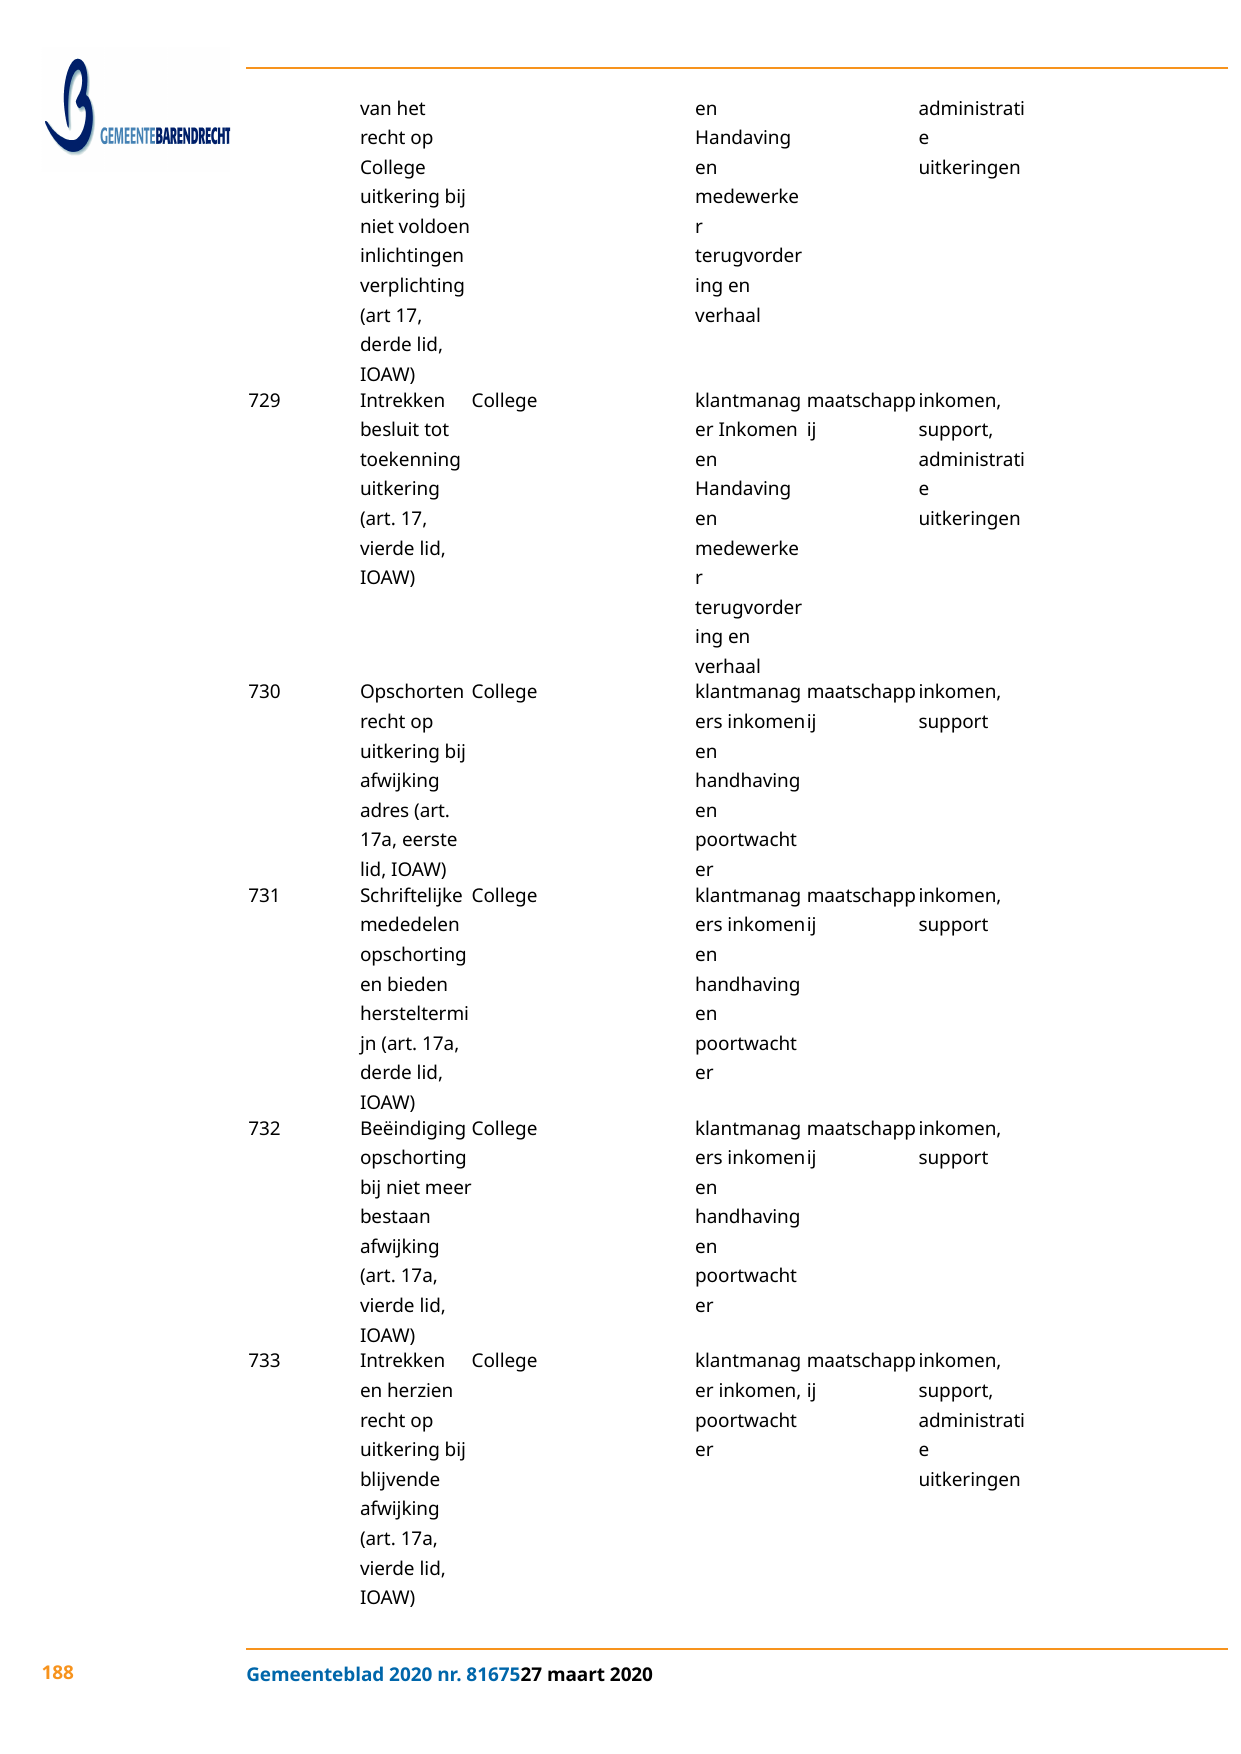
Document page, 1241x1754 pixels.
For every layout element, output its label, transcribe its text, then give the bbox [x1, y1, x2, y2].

table_cell College [471, 679, 583, 882]
table_cell maatschappij [807, 1348, 918, 1610]
table_cell [1030, 679, 1152, 882]
table_cell [1030, 95, 1152, 387]
table_cell inkomen, support, administratie uitkeringen [918, 387, 1030, 679]
table_cell van het recht op College uitkering bij niet voldoen inlichtingenverplichting (art 17, derde lid, IOAW) [360, 95, 471, 387]
table_cell [471, 95, 583, 387]
table_cell administratie uitkeringen [918, 95, 1030, 387]
table_cell Intrekken besluit tot toekenning uitkering (art. 17, vierde lid, IOAW) [360, 387, 471, 679]
table_cell 731 [248, 882, 360, 1115]
table_cell [1030, 387, 1152, 679]
table_cell klantmanagers inkomen en handhaving en poortwachter [695, 1115, 807, 1348]
table_cell Opschorten recht op uitkering bij afwijking adres (art. 17a, eerste lid, IOAW) [360, 679, 471, 882]
table_cell [248, 95, 360, 387]
table_cell inkomen, support, administratie uitkeringen [918, 1348, 1030, 1610]
table_cell maatschappij [807, 882, 918, 1115]
table_cell klantmanager inkomen, poortwachter [695, 1348, 807, 1610]
table_cell maatschappij [807, 387, 918, 679]
table_cell Schriftelijke mededelen opschorting en bieden hersteltermijn (art. 17a, derde lid, IOAW) [360, 882, 471, 1115]
table_cell College [471, 882, 583, 1115]
table_cell [1030, 882, 1152, 1115]
table_cell inkomen, support [918, 882, 1030, 1115]
table_cell en Handaving en medewerker terugvordering en verhaal [695, 95, 807, 387]
table_cell College [471, 1115, 583, 1348]
table_cell maatschappij [807, 679, 918, 882]
table_cell maatschappij [807, 1115, 918, 1348]
table_cell [807, 95, 918, 387]
table_cell inkomen, support [918, 1115, 1030, 1348]
table_cell klantmanagers inkomen en handhaving en poortwachter [695, 882, 807, 1115]
table_cell klantmanagers inkomen en handhaving en poortwachter [695, 679, 807, 882]
picture [41, 47, 231, 172]
table_cell [583, 1115, 695, 1348]
table_cell [583, 1348, 695, 1610]
table_cell College [471, 387, 583, 679]
table_cell College [471, 1348, 583, 1610]
table_cell [583, 387, 695, 679]
table_cell klantmanager Inkomen en Handaving en medewerker terugvordering en verhaal [695, 387, 807, 679]
table_cell 732 [248, 1115, 360, 1348]
table_cell 729 [248, 387, 360, 679]
table_cell [1030, 1115, 1152, 1348]
table_cell [583, 95, 695, 387]
table_cell [583, 679, 695, 882]
table_cell Intrekken en herzien recht op uitkering bij blijvende afwijking (art. 17a, vierde lid, IOAW) [360, 1348, 471, 1610]
table_cell 730 [248, 679, 360, 882]
table_cell [583, 882, 695, 1115]
table_cell [1030, 1348, 1152, 1610]
table_cell Beëindiging opschorting bij niet meer bestaan afwijking (art. 17a, vierde lid, IOAW) [360, 1115, 471, 1348]
table_cell inkomen, support [918, 679, 1030, 882]
table_cell 733 [248, 1348, 360, 1610]
